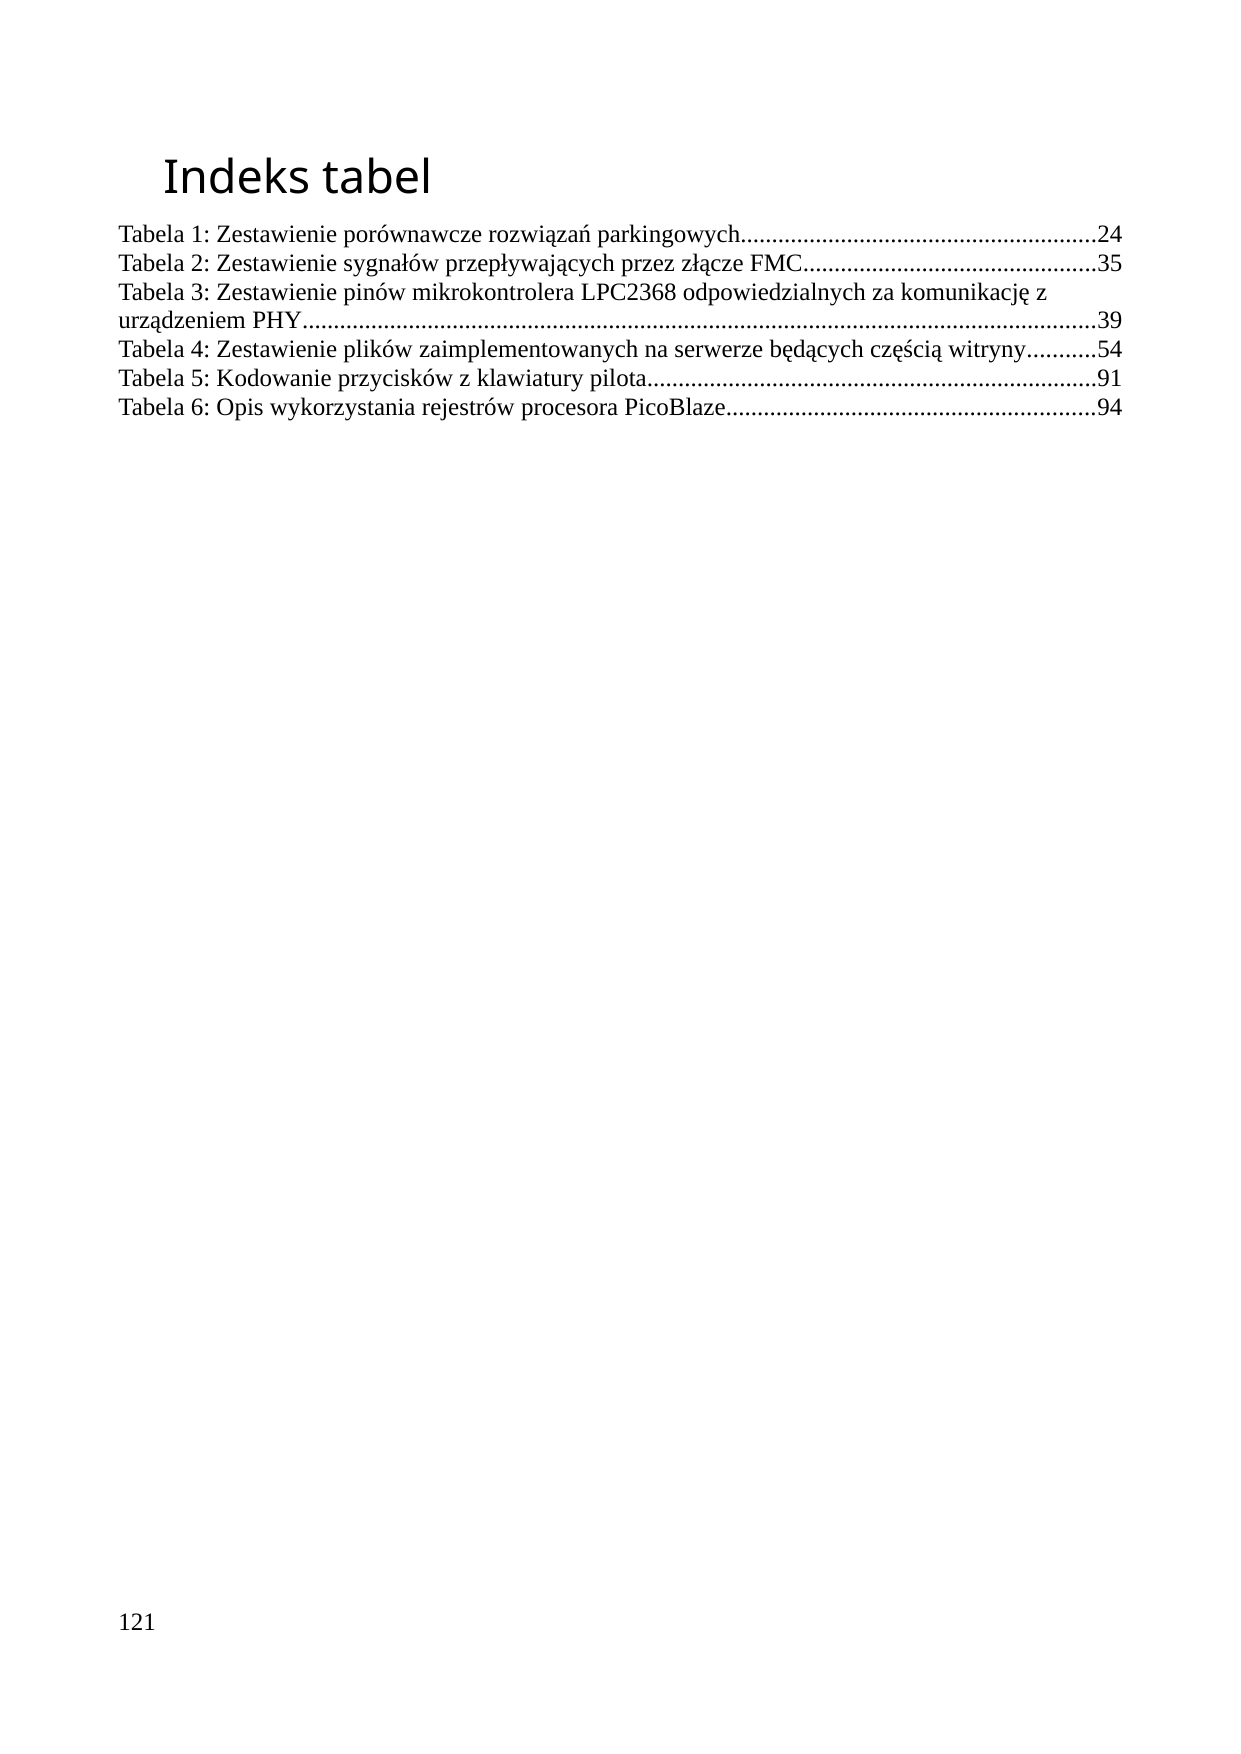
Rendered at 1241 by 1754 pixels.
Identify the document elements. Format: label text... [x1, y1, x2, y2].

text Tabela 1: Zestawienie porównawcze rozwiązań parkingowych 24 [118, 219, 1122, 248]
subtitle Indeks tabel [118, 143, 1122, 207]
text Tabela 2: Zestawienie sygnałów przepływających przez złącze FMC 35 [118, 248, 1122, 277]
text Tabela 5: Kodowanie przycisków z klawiatury pilota 91 [118, 363, 1122, 392]
text Tabela 3: Zestawienie pinów mikrokontrolera LPC2368 odpowiedzialnych za komunikację z urządzeniem PHY 39 [118, 277, 1122, 334]
text Tabela 6: Opis wykorzystania rejestrów procesora PicoBlaze 94 [118, 392, 1122, 420]
text Tabela 4: Zestawienie plików zaimplementowanych na serwerze będących częścią witryny 54 [118, 334, 1122, 363]
